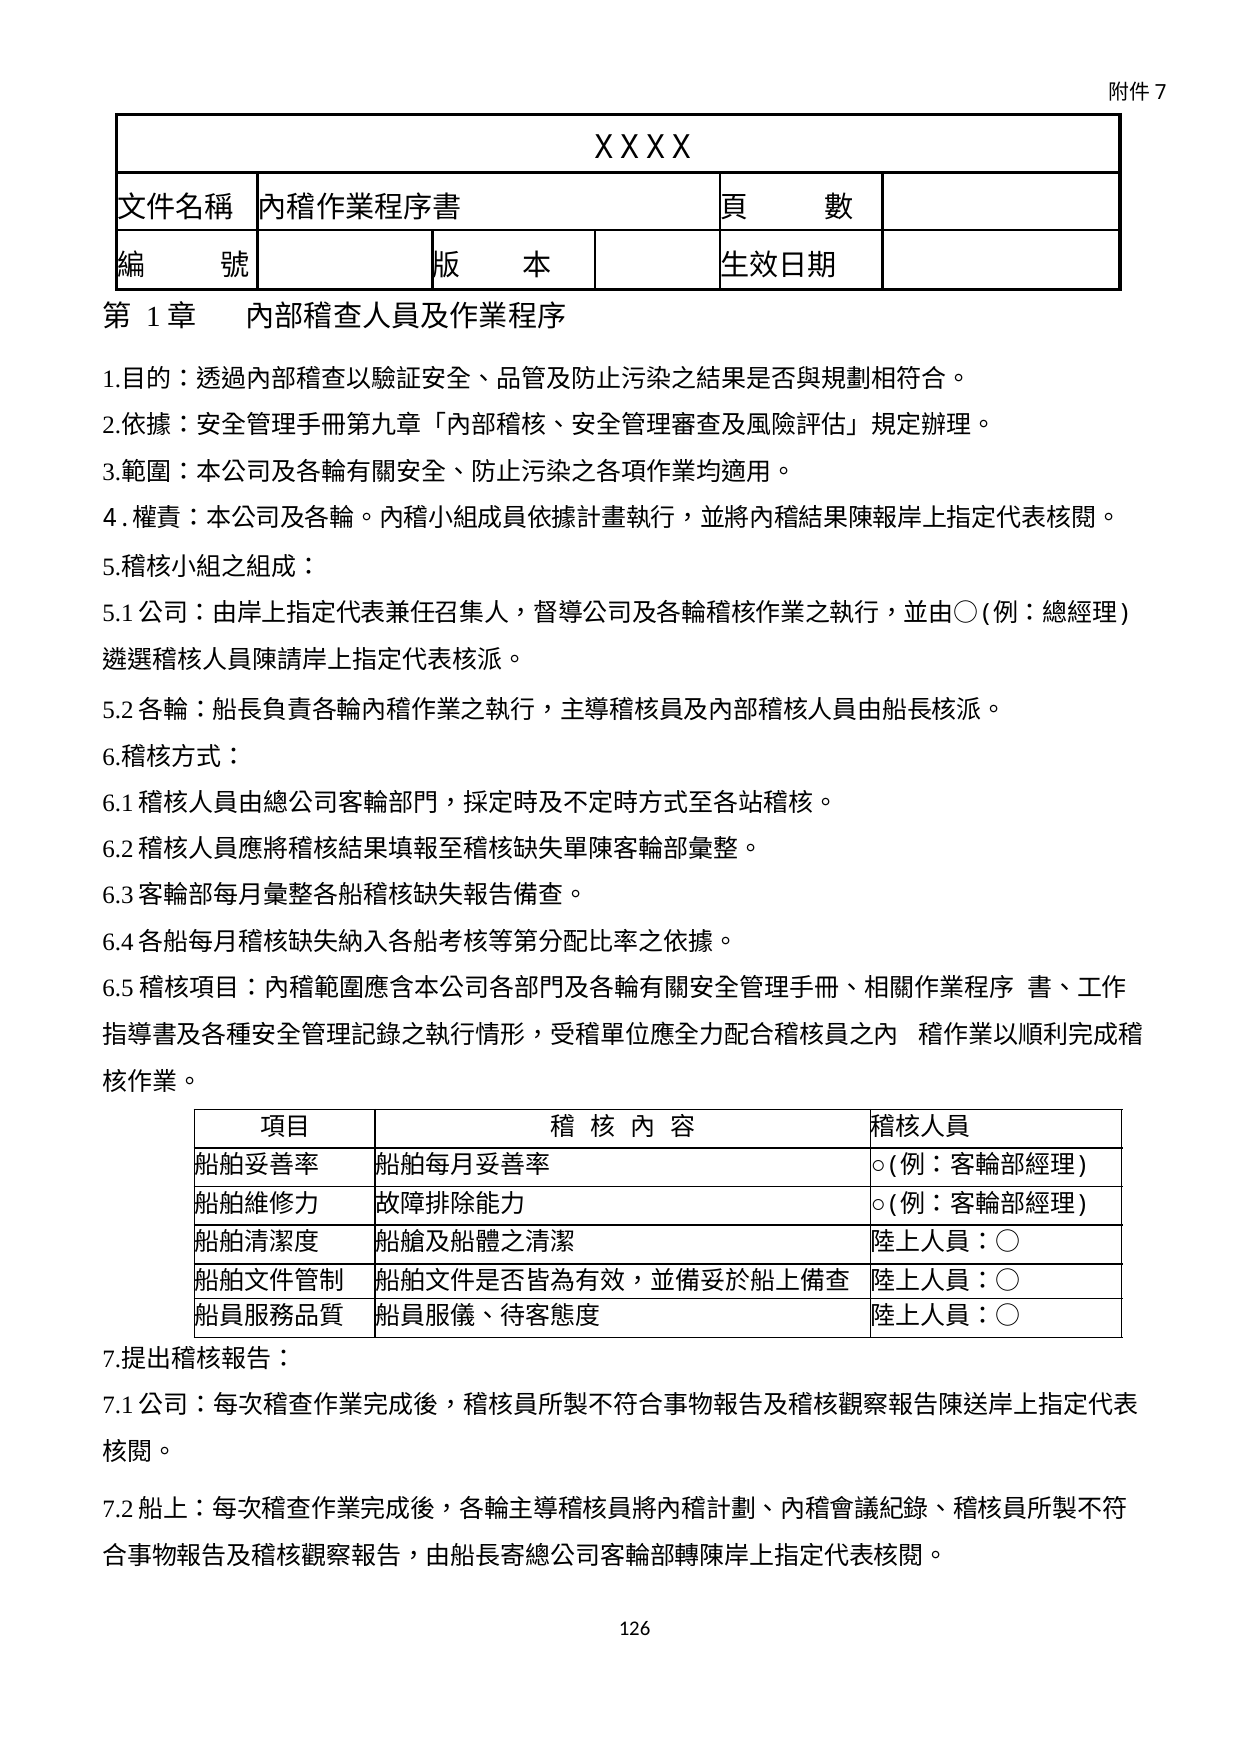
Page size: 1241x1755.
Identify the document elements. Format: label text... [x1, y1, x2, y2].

text 7.提出稽核報告： [102, 1340, 1167, 1374]
table_cell 船舶文件管制 [195, 1265, 374, 1298]
table_header 項目 [195, 1110, 374, 1147]
text 7.1公司：每次稽查作業完成後，稽核員所製不符合事物報告及稽核觀察報告陳送岸上指定代表核閱。 [102, 1384, 1148, 1468]
table_header XXXX 公 司 [118, 116, 1118, 171]
table_cell 船舶每月妥善率 [376, 1149, 870, 1186]
table_header 稽核人員 [871, 1110, 1121, 1147]
table_header 稽 核 內 容 [376, 1110, 870, 1147]
table_cell [596, 231, 719, 288]
text 5.2各輪：船長負責各輪內稽作業之執行，主導稽核員及內部稽核人員由船長核派。 [102, 690, 1167, 726]
text 6.2稽核人員應將稽核結果填報至稽核缺失單陳客輪部彙整。 [102, 829, 1167, 865]
text 1.目的：透過內部稽查以驗証安全、品管及防止污染之結果是否與規劃相符合。 [102, 358, 1167, 395]
table_cell 船舶妥善率 [195, 1149, 374, 1186]
table_cell [884, 174, 1118, 229]
table_cell ○(例：客輪部經理) [871, 1187, 1121, 1224]
table_cell 頁 數 [721, 174, 881, 229]
table_cell ○(例：客輪部經理) [871, 1149, 1121, 1186]
text 2.依據：安全管理手冊第九章「內部稽核、安全管理審查及風險評估」規定辦理。 [102, 405, 1167, 441]
table_cell 陸上人員：○ [871, 1226, 1121, 1263]
table_cell 生效日期 [721, 231, 881, 288]
table_cell 編 號 [118, 231, 256, 288]
table_cell [884, 231, 1118, 288]
table_cell 陸上人員：○ [871, 1265, 1121, 1298]
text 6.稽核方式： [102, 736, 1167, 772]
table_cell [259, 231, 431, 288]
table_cell 船舶清潔度 [195, 1226, 374, 1263]
table_cell 船舶維修力 [195, 1187, 374, 1224]
table_cell 文件名稱 [118, 174, 256, 229]
text 第 1 章 內部稽查人員及作業程序 [102, 292, 1167, 335]
table_cell 陸上人員：○ [871, 1299, 1121, 1336]
text 7.2船上：每次稽查作業完成後，各輪主導稽核員將內稽計劃、內稽會議紀錄、稽核員所製不符合事物報告及稽核觀察報告，由船長寄總公司客輪部轉陳岸上指定代表核閱。 [102, 1488, 1148, 1572]
table_cell 船舶文件是否皆為有效，並備妥於船上備查 [376, 1265, 870, 1298]
text 3.範圍：本公司及各輪有關安全、防止污染之各項作業均適用。 [102, 451, 1167, 487]
text 6.4各船每月稽核缺失納入各船考核等第分配比率之依據。 [102, 921, 1167, 957]
text 6.3客輪部每月彙整各船稽核缺失報告備查。 [102, 875, 1167, 911]
table_cell 故障排除能力 [376, 1187, 870, 1224]
table_cell 船員服儀、待客態度 [376, 1299, 870, 1336]
table_cell 船艙及船體之清潔 [376, 1226, 870, 1263]
table_cell 版 本 [434, 231, 594, 288]
text 6.5 稽核項目：內稽範圍應含本公司各部門及各輪有關安全管理手冊、相關作業程序 書、工作指導書及各種安全管理記錄之執行情形，受稽單位應全力配合稽核員之內 稽作業以順利完成稽核作業。 [102, 967, 1148, 1098]
text 6.1稽核人員由總公司客輪部門，採定時及不定時方式至各站稽核。 [102, 782, 1167, 819]
text 5.1公司：由岸上指定代表兼任召集人，督導公司及各輪稽核作業之執行，並由○(例：總經理)遴選稽核人員陳請岸上指定代表核派。 [102, 593, 1148, 676]
text 5.稽核小組之組成： [102, 547, 1167, 583]
table_cell 內稽作業程序書 [259, 174, 719, 229]
text 4.權責：本公司及各輪。內稽小組成員依據計畫執行，並將內稽結果陳報岸上指定代表核閱。 [102, 497, 1148, 533]
table_cell 船員服務品質 [195, 1299, 374, 1336]
